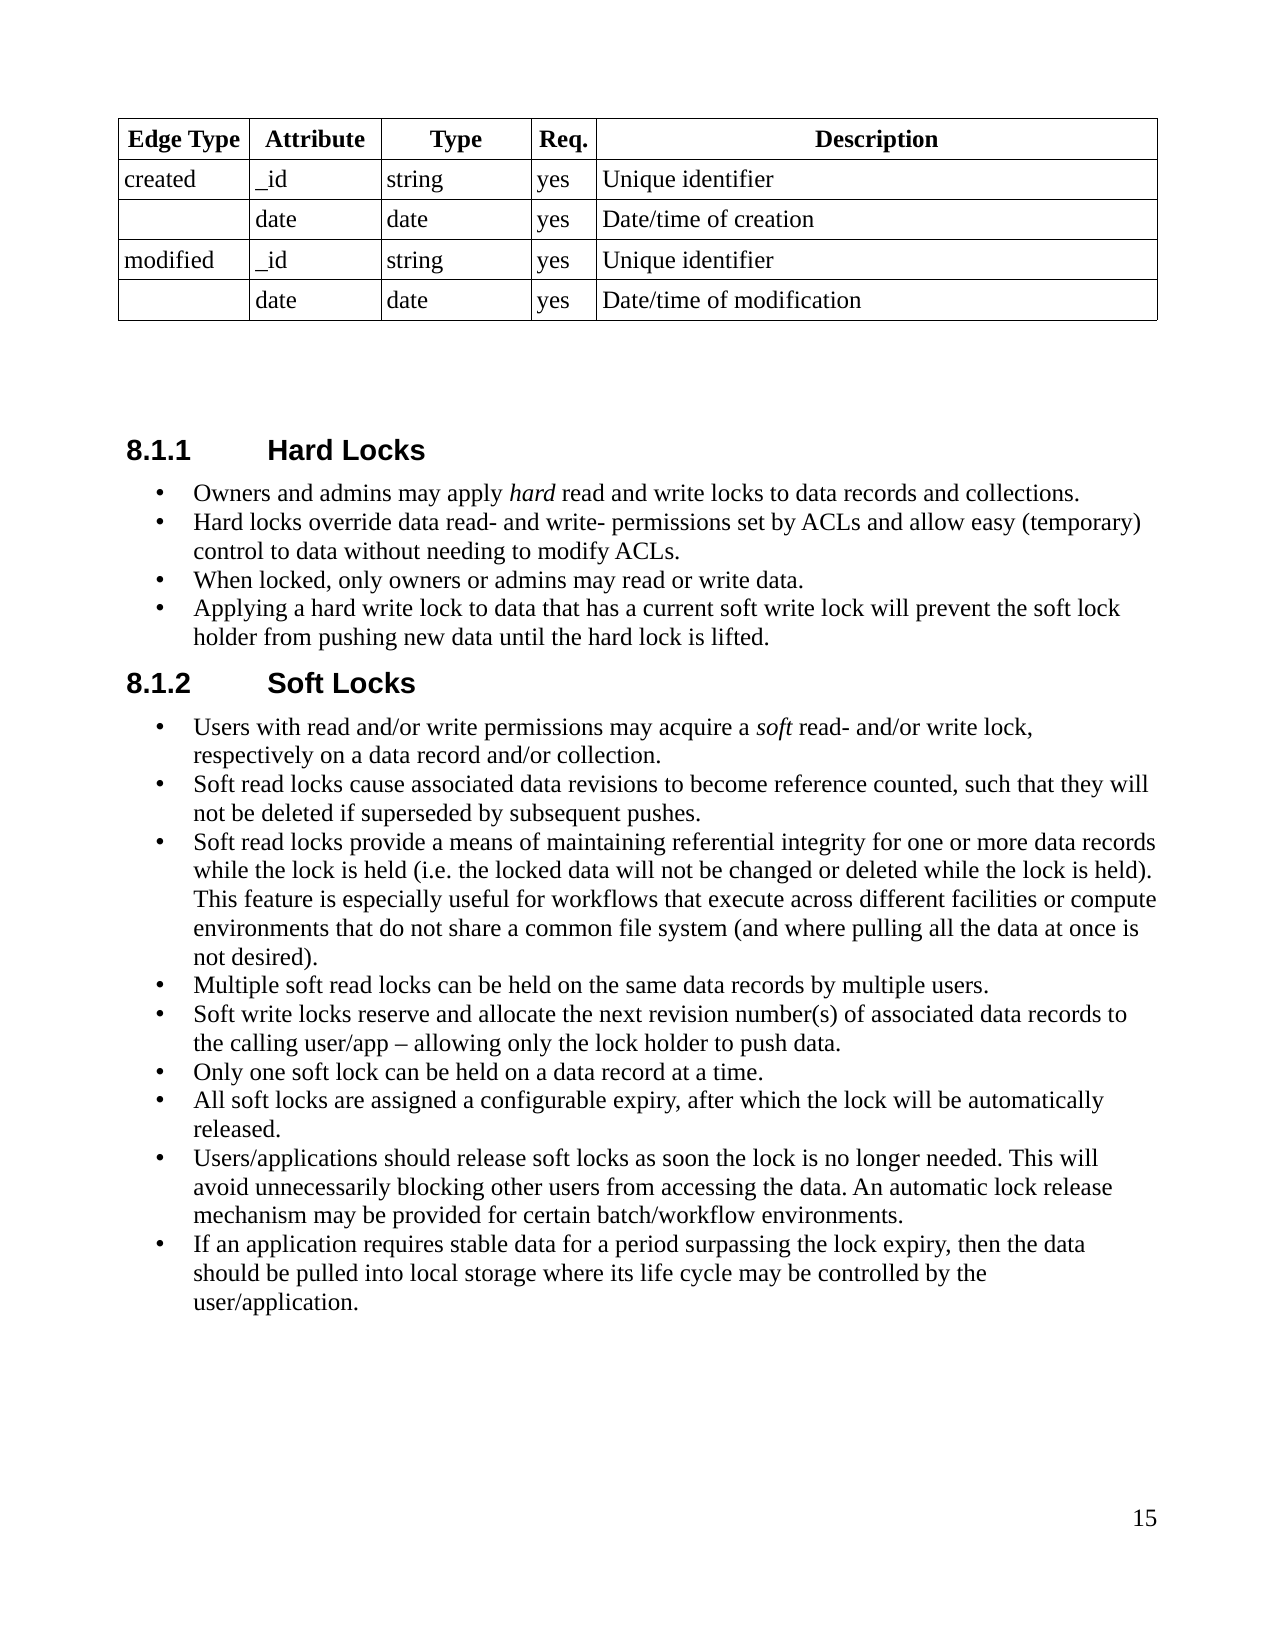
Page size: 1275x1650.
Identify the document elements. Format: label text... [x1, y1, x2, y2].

list When locked, only owners or admins may read or write data. [156, 565, 1157, 593]
list Multiple soft read locks can be held on the same data records by multiple users. [156, 970, 1157, 999]
list If an application requires stable data for a period surpassing the lock expiry, then the data should be pulled into local storage where its life cycle may be controlled by the user/application. [156, 1229, 1157, 1315]
table_cell created [119, 160, 249, 199]
table_cell Unique identifier [597, 160, 1157, 199]
table_cell date [382, 200, 531, 239]
table_cell [119, 280, 249, 320]
table_header Description [597, 119, 1157, 158]
table_cell date [250, 280, 381, 320]
table_cell yes [532, 280, 596, 320]
subtitle Soft Locks [118, 666, 1157, 699]
subtitle Hard Locks [118, 432, 1157, 466]
table_cell _id [250, 240, 381, 279]
table_cell date [250, 200, 381, 239]
table_cell Unique identifier [597, 240, 1157, 279]
list Users/applications should release soft locks as soon the lock is no longer needed. This will avoid unnecessarily blocking other users from accessing the data. An automatic lock release mechanism may be provided for certain batch/workflow environments. [156, 1143, 1157, 1229]
list Soft write locks reserve and allocate the next revision number(s) of associated data records to the calling user/app – allowing only the lock holder to push data. [156, 999, 1157, 1057]
table_header Req. [532, 119, 596, 158]
table_header Type [382, 119, 531, 158]
table_cell yes [532, 240, 596, 279]
table_cell yes [532, 200, 596, 239]
table_cell date [382, 280, 531, 320]
list Soft read locks cause associated data revisions to become reference counted, such that they will not be deleted if superseded by subsequent pushes. [156, 769, 1157, 827]
table_cell Date/time of creation [597, 200, 1157, 239]
table_header Attribute [250, 119, 381, 158]
list Only one soft lock can be held on a data record at a time. [156, 1057, 1157, 1085]
table_cell Date/time of modification [597, 280, 1157, 320]
table_cell modified [119, 240, 249, 279]
list All soft locks are assigned a configurable expiry, after which the lock will be automatically released. [156, 1085, 1157, 1143]
list Users with read and/or write permissions may acquire a soft read- and/or write lock, respectively on a data record and/or collection. [156, 712, 1157, 769]
table_cell string [382, 240, 531, 279]
list Owners and admins may apply hard read and write locks to data records and collections. [156, 478, 1157, 507]
list Soft read locks provide a means of maintaining referential integrity for one or more data records while the lock is held (i.e. the locked data will not be changed or deleted while the lock is held). This feature is especially useful for workflows that execute across different facilities or compute environments that do not share a common file system (and where pulling all the data at once is not desired). [156, 827, 1157, 970]
table_cell [119, 200, 249, 239]
table_cell _id [250, 160, 381, 199]
table_header Edge Type [119, 119, 249, 158]
table_cell yes [532, 160, 596, 199]
table_cell string [382, 160, 531, 199]
list Hard locks override data read- and write- permissions set by ACLs and allow easy (temporary) control to data without needing to modify ACLs. [156, 507, 1157, 565]
list Applying a hard write lock to data that has a current soft write lock will prevent the soft lock holder from pushing new data until the hard lock is lifted. [156, 593, 1157, 651]
